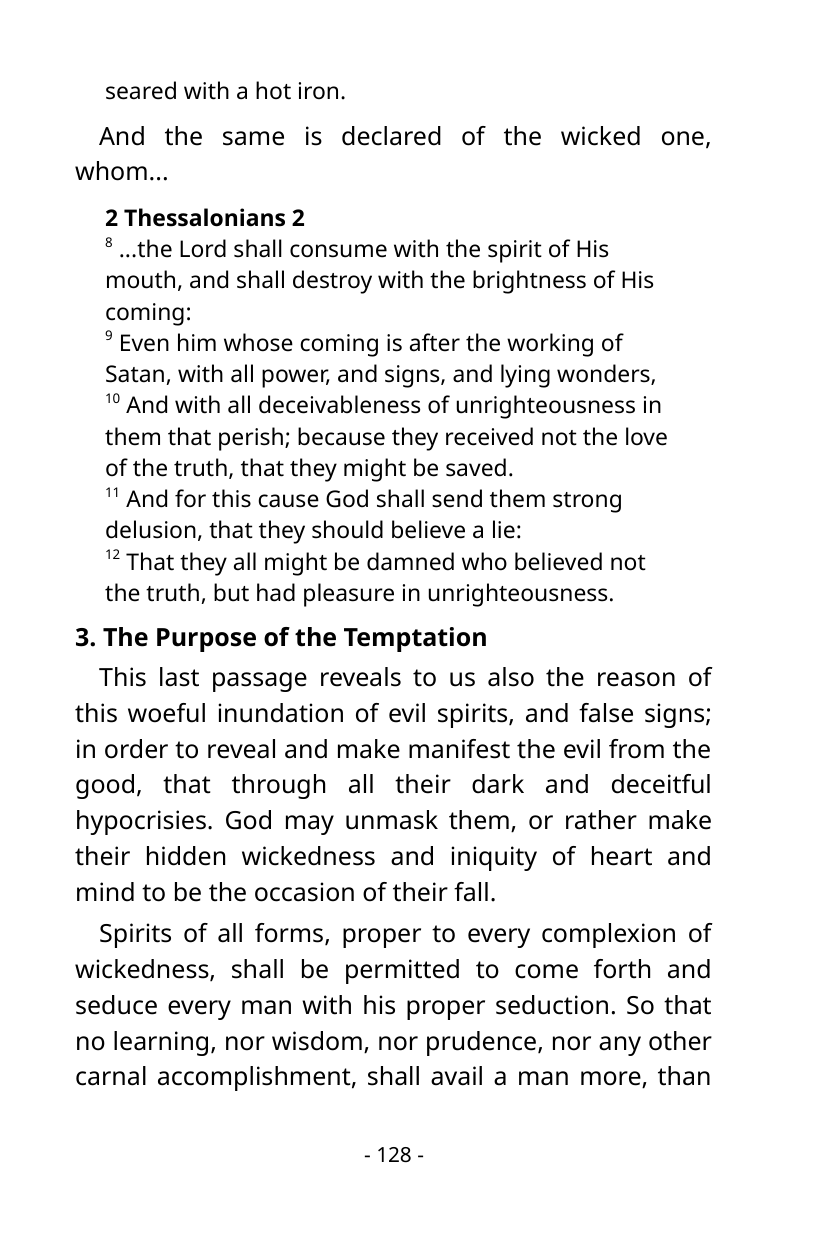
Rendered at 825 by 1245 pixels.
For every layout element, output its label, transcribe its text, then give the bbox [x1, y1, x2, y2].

text And the same is declared of the wicked one, whom... [75, 118, 712, 188]
text 9 Even him whose coming is after the working of Satan, with all power, and signs, and lying wonders, [105, 327, 682, 389]
text 12 That they all might be damned who believed not the truth, but had pleasure in unrighteousness. [105, 545, 682, 608]
text 11 And for this cause God shall send them strong delusion, that they should believe a lie: [105, 483, 682, 545]
text Spirits of all forms, proper to every complexion of wickedness, shall be permitted to come forth and seduce every man with his proper seduction. So that no learning, nor wisdom, nor prudence, nor any other carnal accomplishment, shall avail a man more, than [75, 916, 712, 1093]
text 8 ...the Lord shall consume with the spirit of His mouth, and shall destroy with the brightness of His coming: [105, 233, 682, 327]
text 2 Thessalonians 2 [105, 202, 712, 233]
text 10 And with all deceivableness of unrighteousness in them that perish; because they received not the love of the truth, that they might be saved. [105, 389, 682, 483]
text This last passage reveals to us also the reason of this woeful inundation of evil spirits, and false signs; in order to reveal and make manifest the evil from the good, that through all their dark and deceitful hypocrisies. God may unmask them, or rather make their hidden wickedness and iniquity of heart and mind to be the occasion of their fall. [75, 660, 712, 908]
subtitle 3. The Purpose of the Temptation [75, 620, 712, 654]
text seared with a hot iron. [105, 75, 682, 106]
